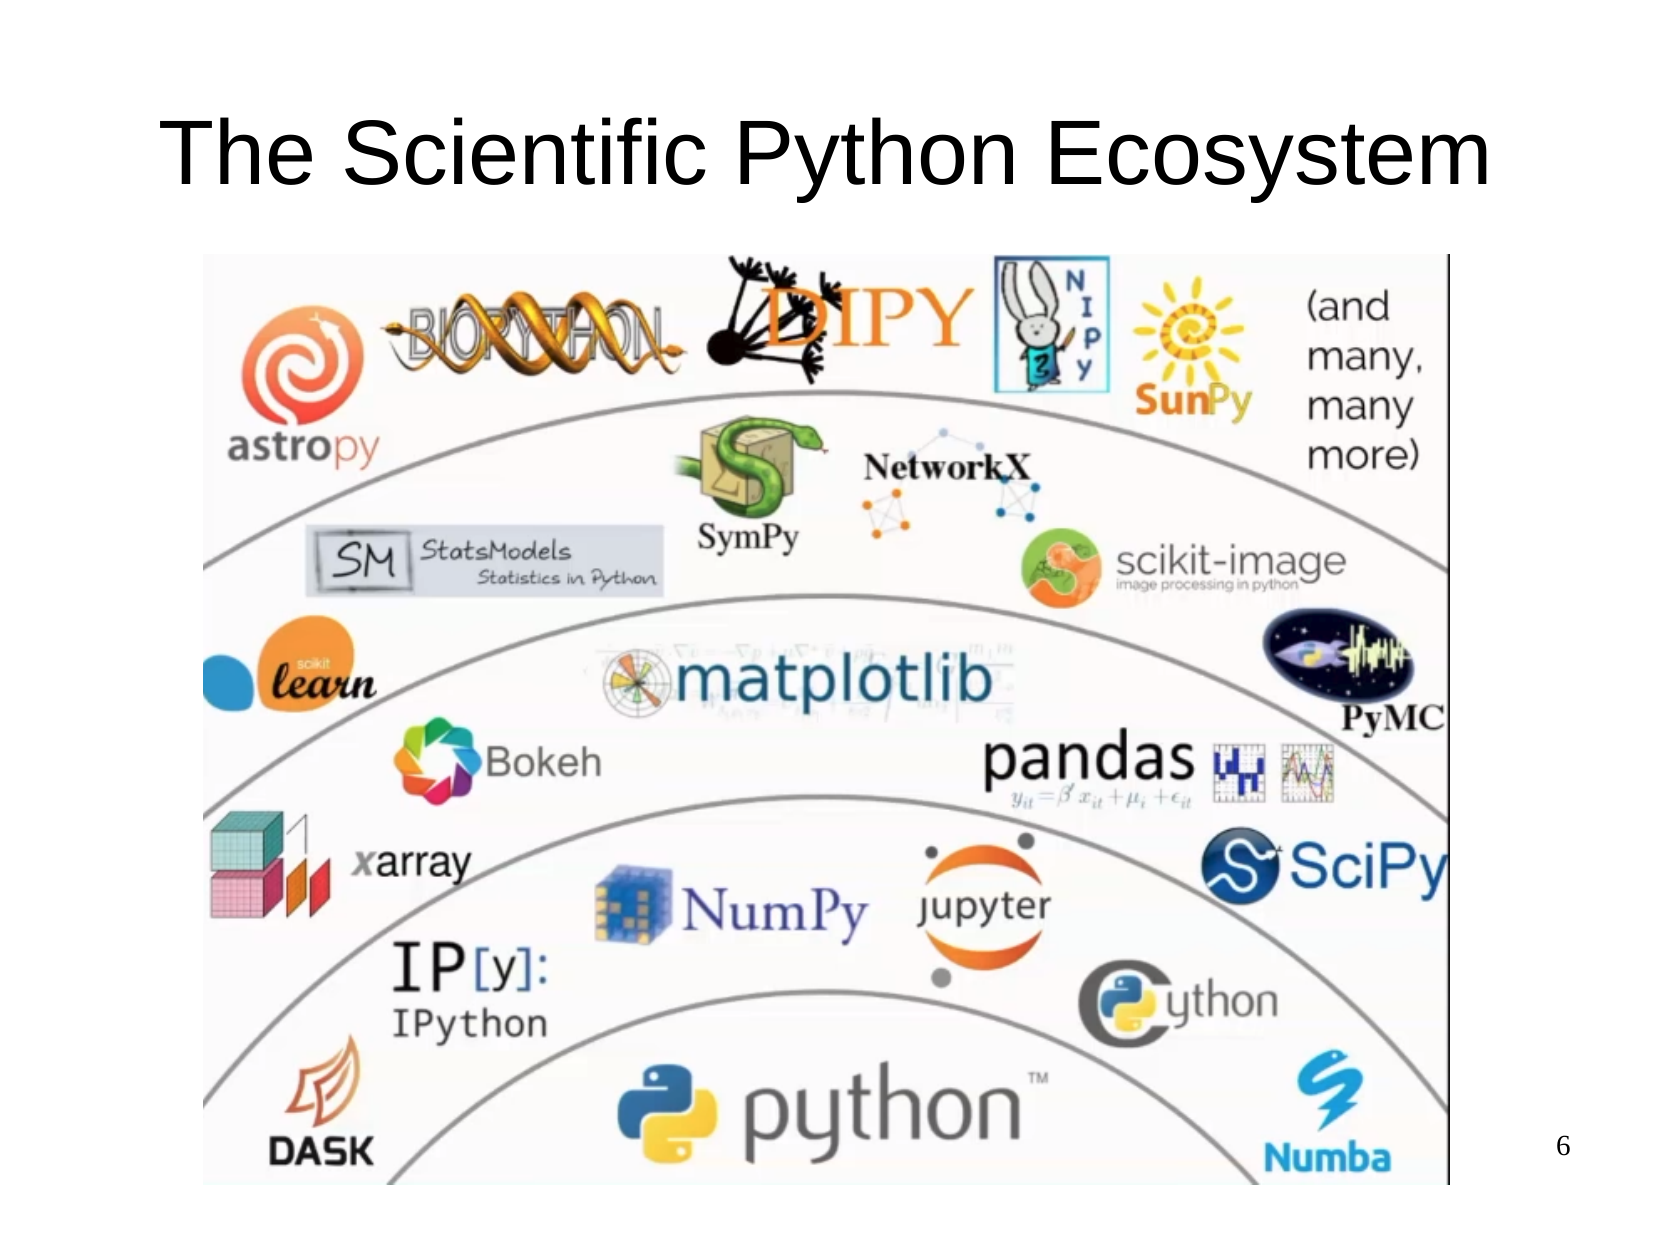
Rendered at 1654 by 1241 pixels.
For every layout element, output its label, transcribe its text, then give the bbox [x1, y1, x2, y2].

picture [203, 254, 1450, 1186]
title The Scientific Python Ecosystem [82, 49, 1571, 257]
